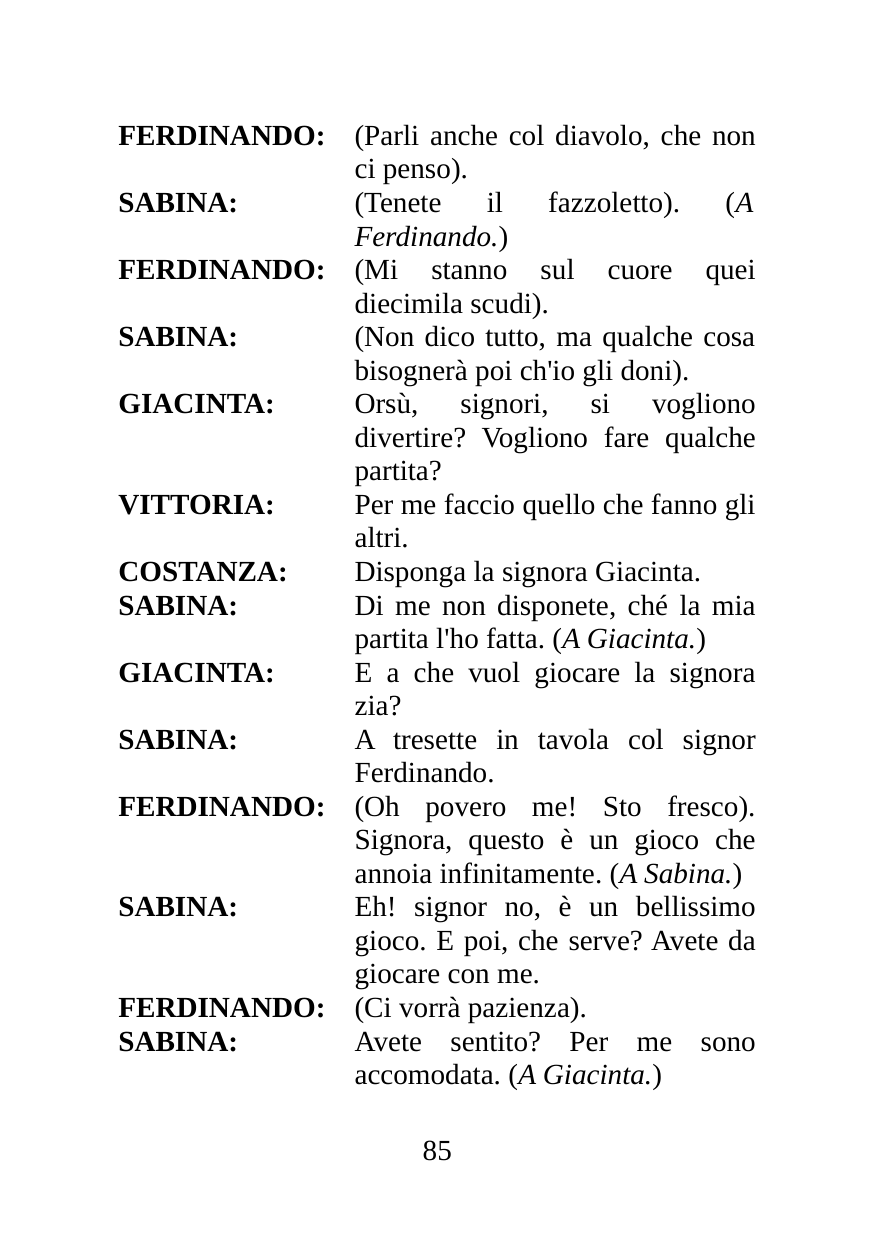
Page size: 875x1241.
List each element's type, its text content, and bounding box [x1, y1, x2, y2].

text FERDINANDO: (Oh povero me! Sto fresco). Signora, questo è un gioco che annoia infinitamente. (A Sabina.) [118, 789, 756, 889]
text VITTORIA: Per me faccio quello che fanno gli altri. [118, 487, 756, 554]
text SABINA: Eh! signor no, è un bellissimo gioco. E poi, che serve? Avete da giocare con me. [118, 889, 756, 990]
text SABINA: Di me non disponete, ché la mia partita l'ho fatta. (A Giacinta.) [118, 588, 756, 655]
text FERDINANDO: (Parli anche col diavolo, che non ci penso). [118, 118, 756, 185]
text FERDINANDO: (Mi stanno sul cuore quei diecimila scudi). [118, 252, 756, 319]
text SABINA: (Non dico tutto, ma qualche cosa bisognerà poi ch'io gli doni). [118, 319, 756, 386]
text GIACINTA: E a che vuol giocare la signora zia? [118, 655, 756, 722]
text SABINA: (Tenete il fazzoletto). (A Ferdinando.) [118, 185, 756, 252]
text GIACINTA: Orsù, signori, si vogliono divertire? Vogliono fare qualche partita? [118, 386, 756, 487]
text SABINA: Avete sentito? Per me sono accomodata. (A Giacinta.) [118, 1024, 756, 1091]
text COSTANZA: Disponga la signora Giacinta. [118, 554, 756, 588]
text SABINA: A tresette in tavola col signor Ferdinando. [118, 722, 756, 789]
text FERDINANDO: (Ci vorrà pazienza). [118, 990, 756, 1024]
